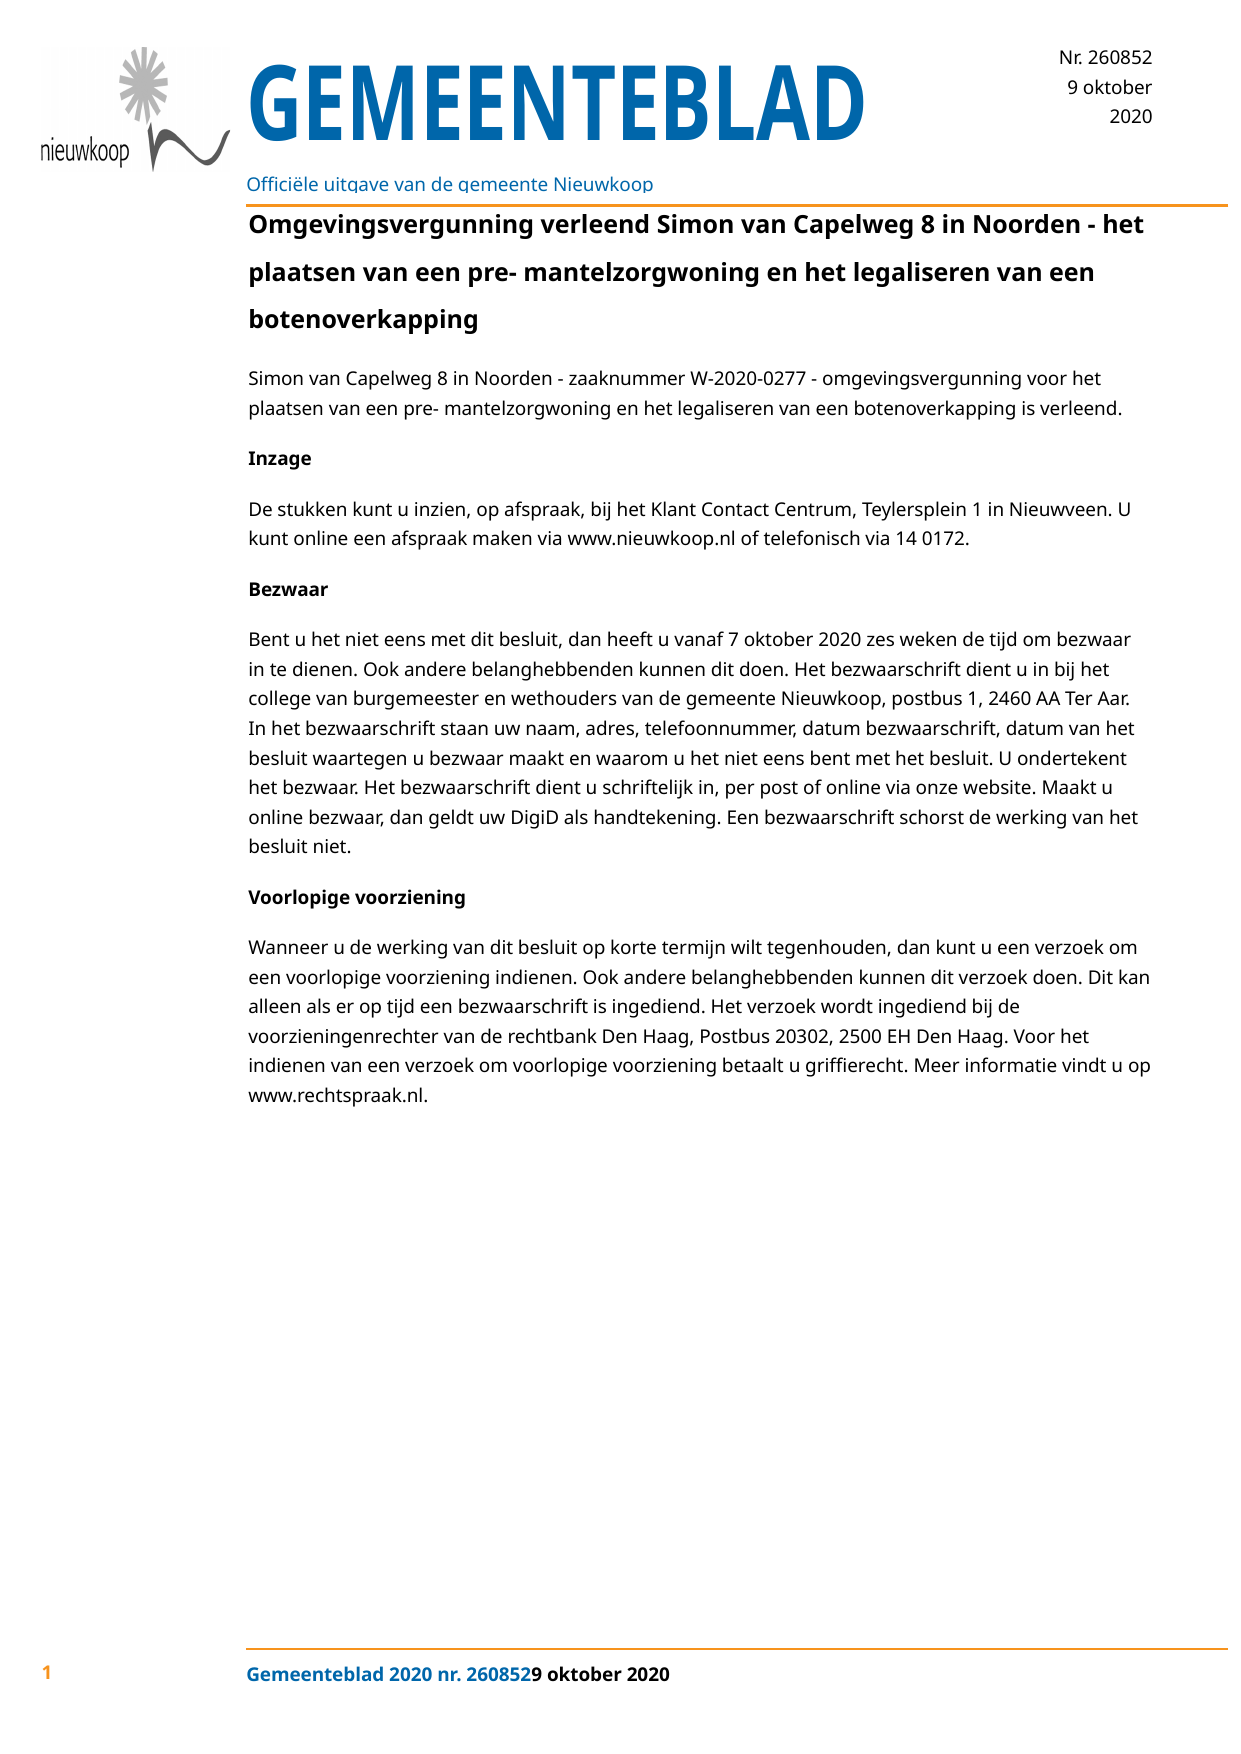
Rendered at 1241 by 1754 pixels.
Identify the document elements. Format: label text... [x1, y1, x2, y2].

text Inzage [248, 446, 1152, 471]
text Bent u het niet eens met dit besluit, dan heeft u vanaf 7 oktober 2020 zes weken de tijd om bezwaar in te dienen. Ook andere belanghebbenden kunnen dit doen. Het bezwaarschrift dient u in bij het college van burgemeester en wethouders van de gemeente Nieuwkoop, postbus 1, 2460 AA Ter Aar. In het bezwaarschrift staan uw naam, adres, telefoonnummer, datum bezwaarschrift, datum van het besluit waartegen u bezwaar maakt en waarom u het niet eens bent met het besluit. U ondertekent het bezwaar. Het bezwaarschrift dient u schriftelijk in, per post of online via onze website. Maakt u online bezwaar, dan geldt uw DigiD als handtekening. Een bezwaarschrift schorst de werking van het besluit niet. [248, 626, 1152, 859]
picture [41, 47, 231, 172]
text Omgevingsvergunning verleend Simon van Capelweg 8 in Noorden - het plaatsen van een pre- mantelzorgwoning en het legaliseren van een botenoverkapping [248, 207, 1152, 336]
text De stukken kunt u inzien, op afspraak, bij het Klant Contact Centrum, Teylersplein 1 in Nieuwveen. U kunt online een afspraak maken via www.nieuwkoop.nl of telefonisch via 14 0172. [248, 496, 1152, 551]
text Wanneer u de werking van dit besluit op korte termijn wilt tegenhouden, dan kunt u een verzoek om een voorlopige voorziening indienen. Ook andere belanghebbenden kunnen dit verzoek doen. Dit kan alleen als er op tijd een bezwaarschrift is ingediend. Het verzoek wordt ingediend bij de voorzieningenrechter van de rechtbank Den Haag, Postbus 20302, 2500 EH Den Haag. Voor het indienen van een verzoek om voorlopige voorziening betaalt u griffierecht. Meer informatie vindt u op www.rechtspraak.nl. [248, 934, 1152, 1108]
text Simon van Capelweg 8 in Noorden - zaaknummer W-2020-0277 - omgevingsvergunning voor het plaatsen van een pre- mantelzorgwoning en het legaliseren van een botenoverkapping is verleend. [248, 366, 1152, 421]
text Voorlopige voorziening [248, 884, 1152, 909]
text Bezwaar [248, 576, 1152, 602]
